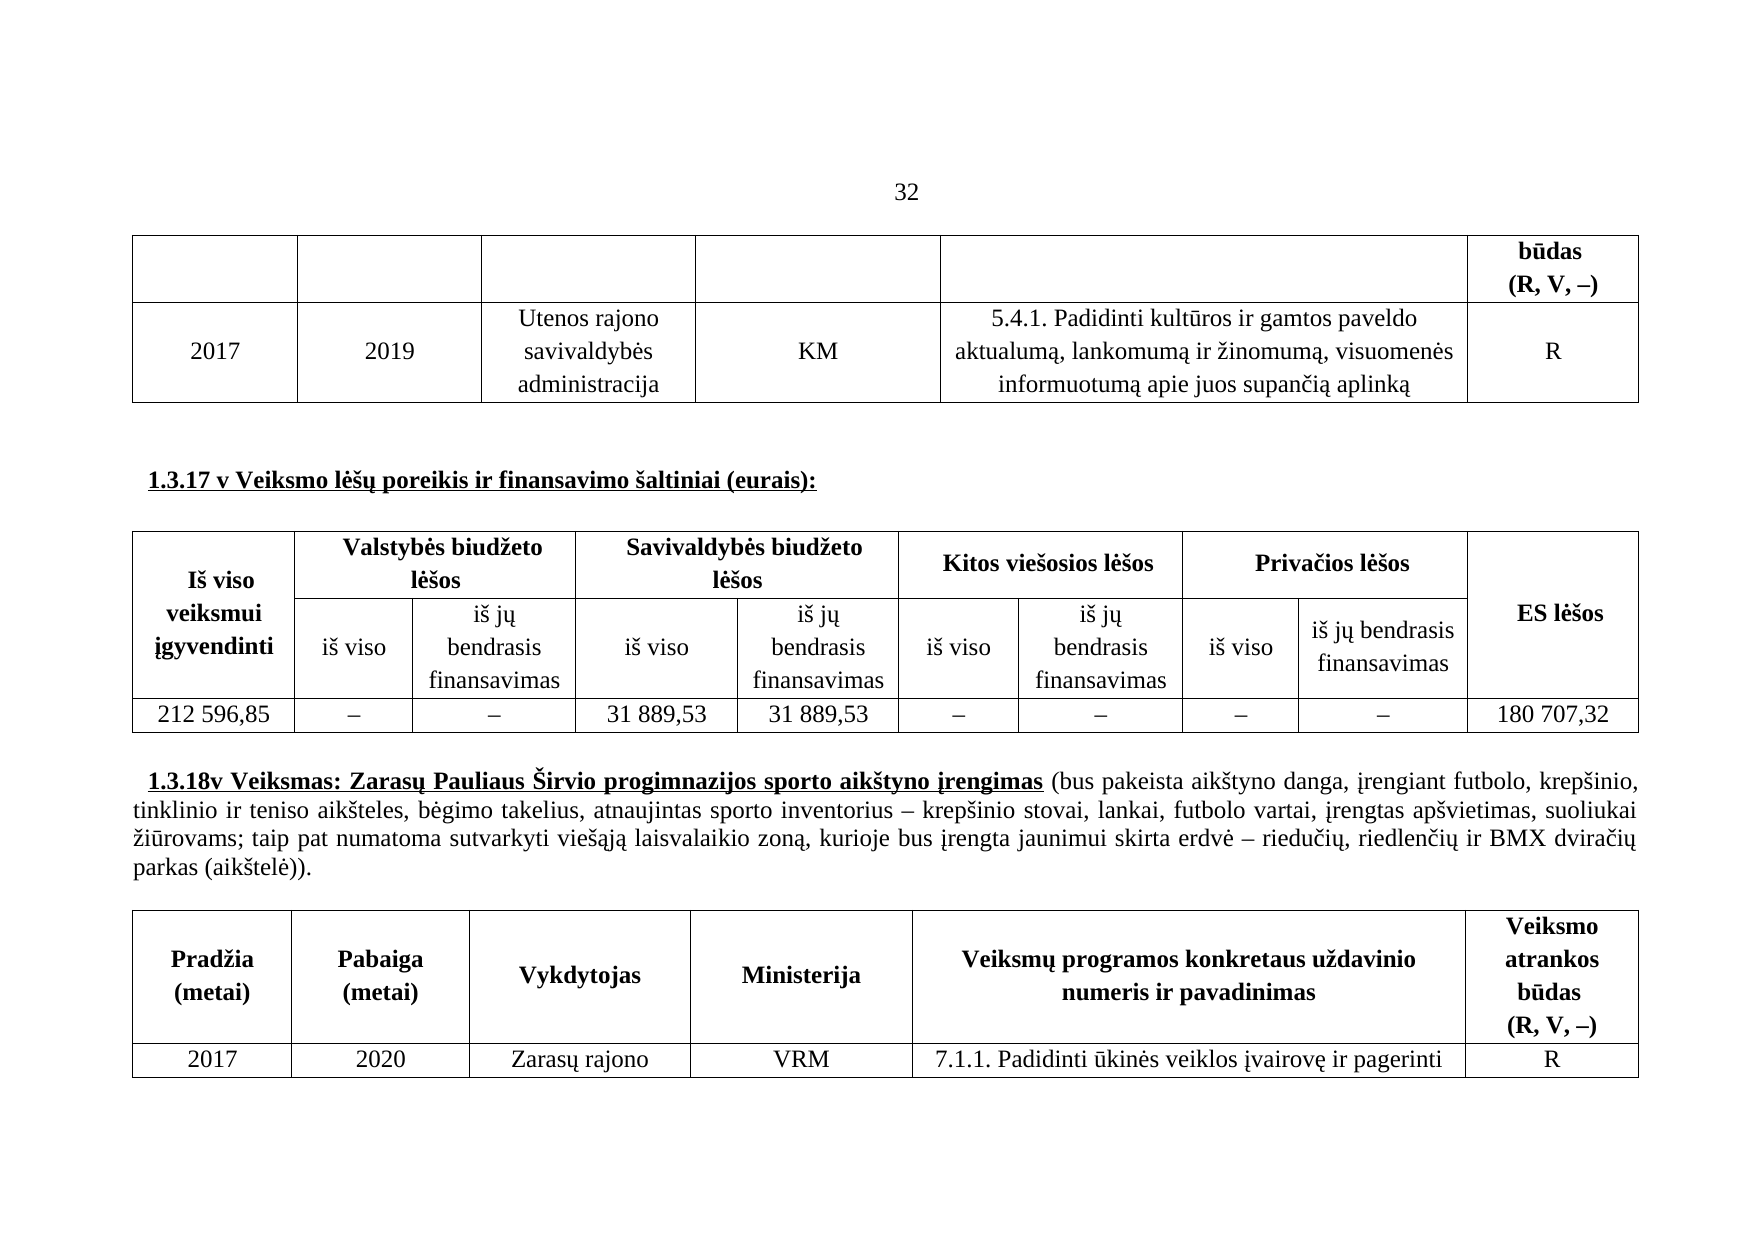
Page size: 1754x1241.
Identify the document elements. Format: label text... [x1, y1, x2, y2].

table_cell iš viso [1183, 599, 1298, 698]
table_cell 2017 [133, 303, 297, 402]
table_cell R [1466, 1044, 1638, 1077]
table_cell – [1299, 699, 1467, 732]
table_cell – [1019, 699, 1182, 732]
table_header Pabaiga (metai) [292, 911, 469, 1043]
table_header Ministerija [691, 911, 912, 1043]
table_header Iš viso veiksmui įgyvendinti [133, 532, 294, 698]
table_cell iš jų bendrasis finansavimas [1019, 599, 1182, 698]
table_header Pradžia (metai) [133, 911, 291, 1043]
table_cell Zarasų rajono [470, 1044, 690, 1077]
text 1.3.17 v Veiksmo lėšų poreikis ir finansavimo šaltiniai (eurais): [118, 465, 1695, 493]
table_header [941, 236, 1467, 302]
table_cell iš jų bendrasis finansavimas [738, 599, 898, 698]
table_cell – [413, 699, 575, 732]
table_header Veiksmų programos konkretaus uždavinio numeris ir pavadinimas [913, 911, 1465, 1043]
table_header Valstybės biudžeto lėšos [295, 532, 575, 598]
table_cell iš jų bendrasis finansavimas [413, 599, 575, 698]
table_cell iš viso [899, 599, 1018, 698]
table_cell 5.4.1. Padidinti kultūros ir gamtos paveldo aktualumą, lankomumą ir žinomumą, visuomenės informuotumą apie juos supančią aplinką [941, 303, 1467, 402]
table_cell 7.1.1. Padidinti ūkinės veiklos įvairovę ir pagerinti [913, 1044, 1465, 1077]
table_header [696, 236, 940, 302]
table_cell R [1468, 303, 1638, 402]
table_header [482, 236, 695, 302]
table_cell iš viso [576, 599, 737, 698]
table_cell 212 596,85 [133, 699, 294, 732]
table_header [298, 236, 481, 302]
table_cell 2020 [292, 1044, 469, 1077]
table_header Savivaldybės biudžeto lėšos [576, 532, 898, 598]
table_header Veiksmo atrankos būdas (R, V, –) [1466, 911, 1638, 1043]
table_cell 31 889,53 [738, 699, 898, 732]
table_header Privačios lėšos [1183, 532, 1467, 598]
table_cell – [295, 699, 412, 732]
table_header [133, 236, 297, 302]
table_cell 2017 [133, 1044, 291, 1077]
table_cell – [1183, 699, 1298, 732]
table_cell Utenos rajono savivaldybės administracija [482, 303, 695, 402]
table_header būdas (R, V, –) [1468, 236, 1638, 302]
table_cell iš jų bendrasis finansavimas [1299, 599, 1467, 698]
table_header Kitos viešosios lėšos [899, 532, 1182, 598]
table_cell – [899, 699, 1018, 732]
table_cell 31 889,53 [576, 699, 737, 732]
text 1.3.18v Veiksmas: Zarasų Pauliaus Širvio progimnazijos sporto aikštyno įrengimas (bus pakeista aikštyno danga, įrengiant futbolo, krepšinio, tinklinio ir teniso aikšteles, bėgimo takelius, atnaujintas sporto inventorius – krepšinio stovai, lankai, futbolo vartai, įrengtas apšvietimas, suoliukai žiūrovams; taip pat numatoma sutvarkyti viešąją laisvalaikio zoną, kurioje bus įrengta jaunimui skirta erdvė – riedučių, riedlenčių ir BMX dviračių parkas (aikštelė)). [133, 766, 1639, 881]
table_header ES lėšos [1468, 532, 1638, 698]
table_cell iš viso [295, 599, 412, 698]
table_cell 2019 [298, 303, 481, 402]
table_cell VRM [691, 1044, 912, 1077]
table_cell KM [696, 303, 940, 402]
table_cell 180 707,32 [1468, 699, 1638, 732]
table_header Vykdytojas [470, 911, 690, 1043]
